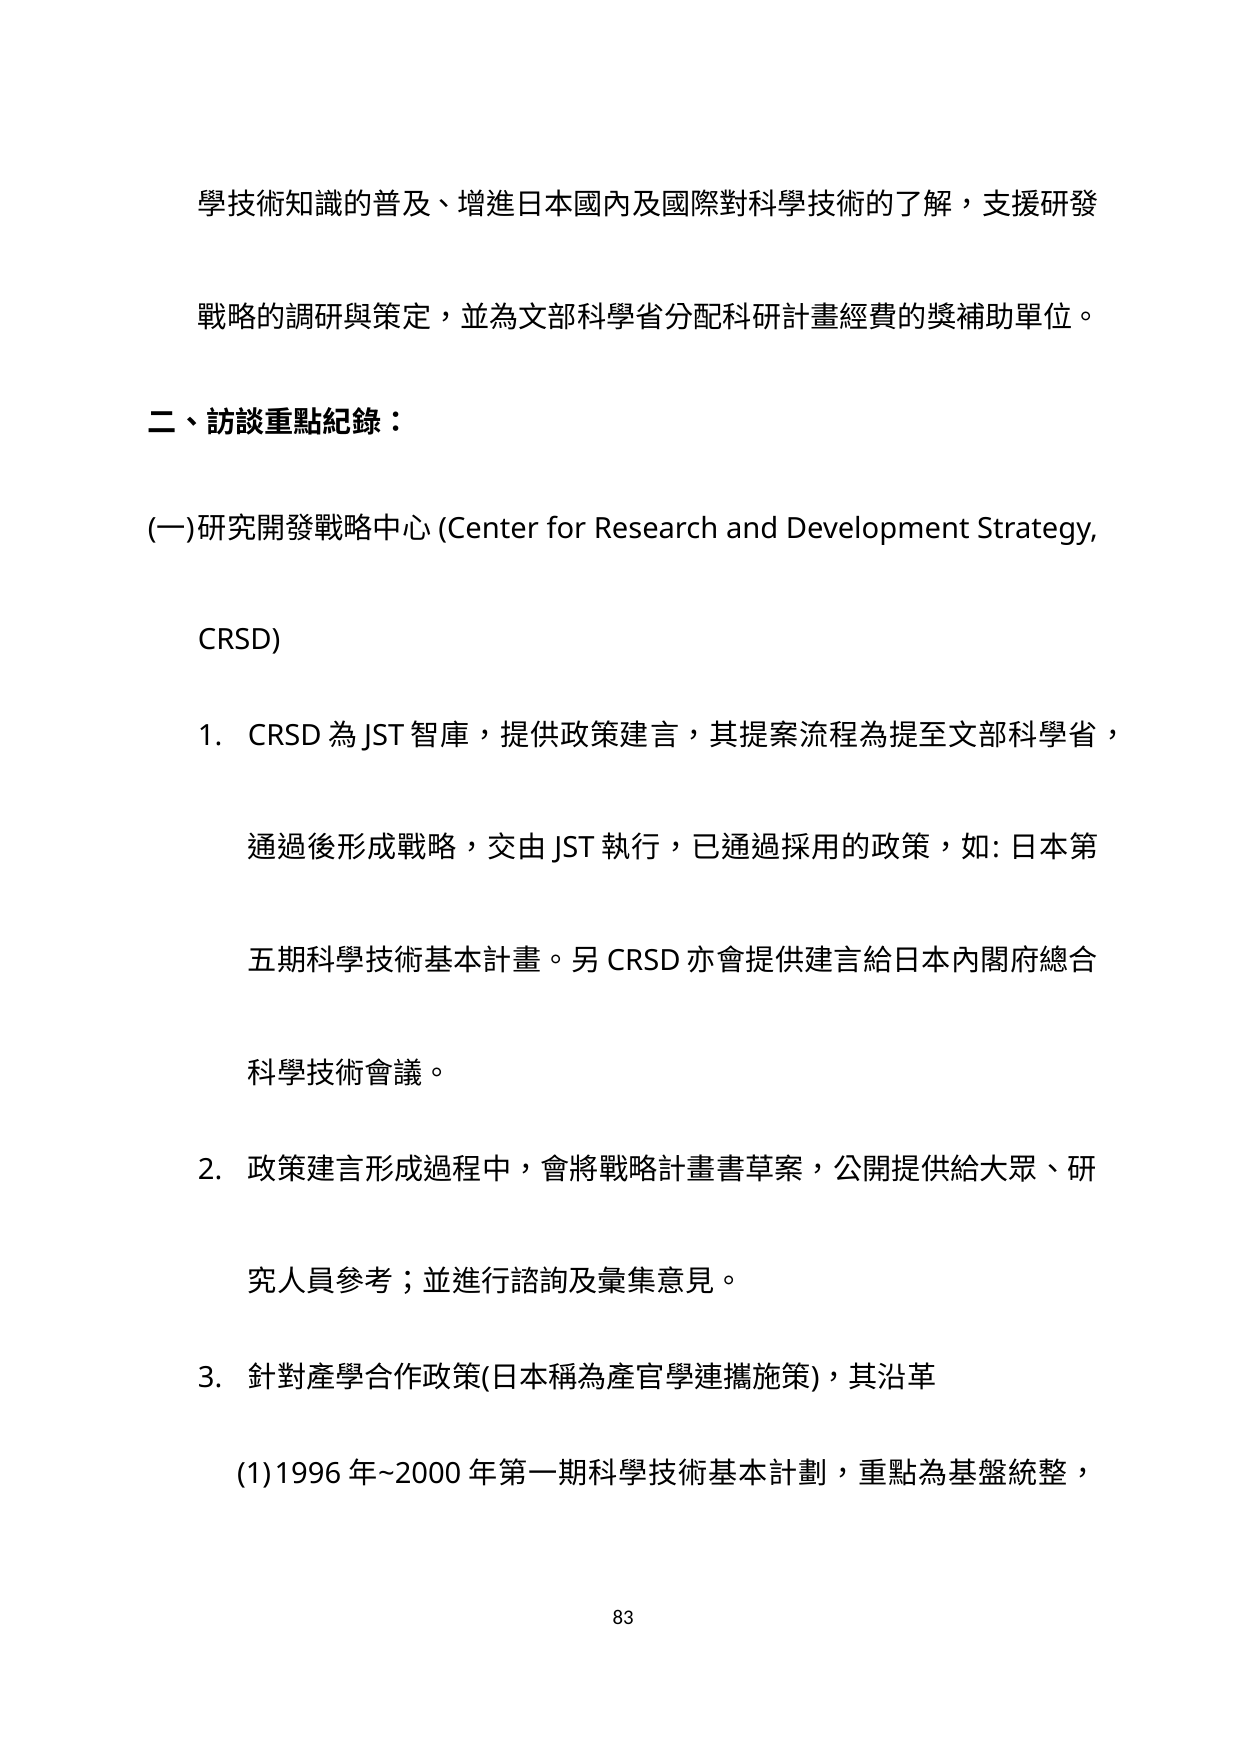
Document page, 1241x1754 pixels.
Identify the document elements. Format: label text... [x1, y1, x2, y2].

list 學技術知識的普及、增進日本國內及國際對科學技術的了解，支援研發戰略的調研與策定，並為文部科學省分配科研計畫經費的獎補助單位。 [148, 164, 1098, 352]
text 二、訪談重點紀錄： [148, 382, 1098, 457]
list 研究開發戰略中心 (Center for Research and Development Strategy, CRSD) [148, 488, 1098, 676]
list CRSD為JST智庫，提供政策建言，其提案流程為提至文部科學省，通過後形成戰略，交由JST執行，已通過採用的政策，如: 日本第五期科學技術基本計畫。另CRSD亦會提供建言給日本內閣府總合科學技術會議。 [198, 695, 1098, 1108]
list 1996年~2000年第一期科學技術基本計劃，重點為基盤統整， [237, 1434, 1098, 1509]
list 針對產學合作政策(日本稱為產官學連攜施策)，其沿革 [198, 1338, 1098, 1413]
list 政策建言形成過程中，會將戰略計畫書草案，公開提供給大眾、研究人員參考；並進行諮詢及彙集意見。 [198, 1129, 1098, 1316]
